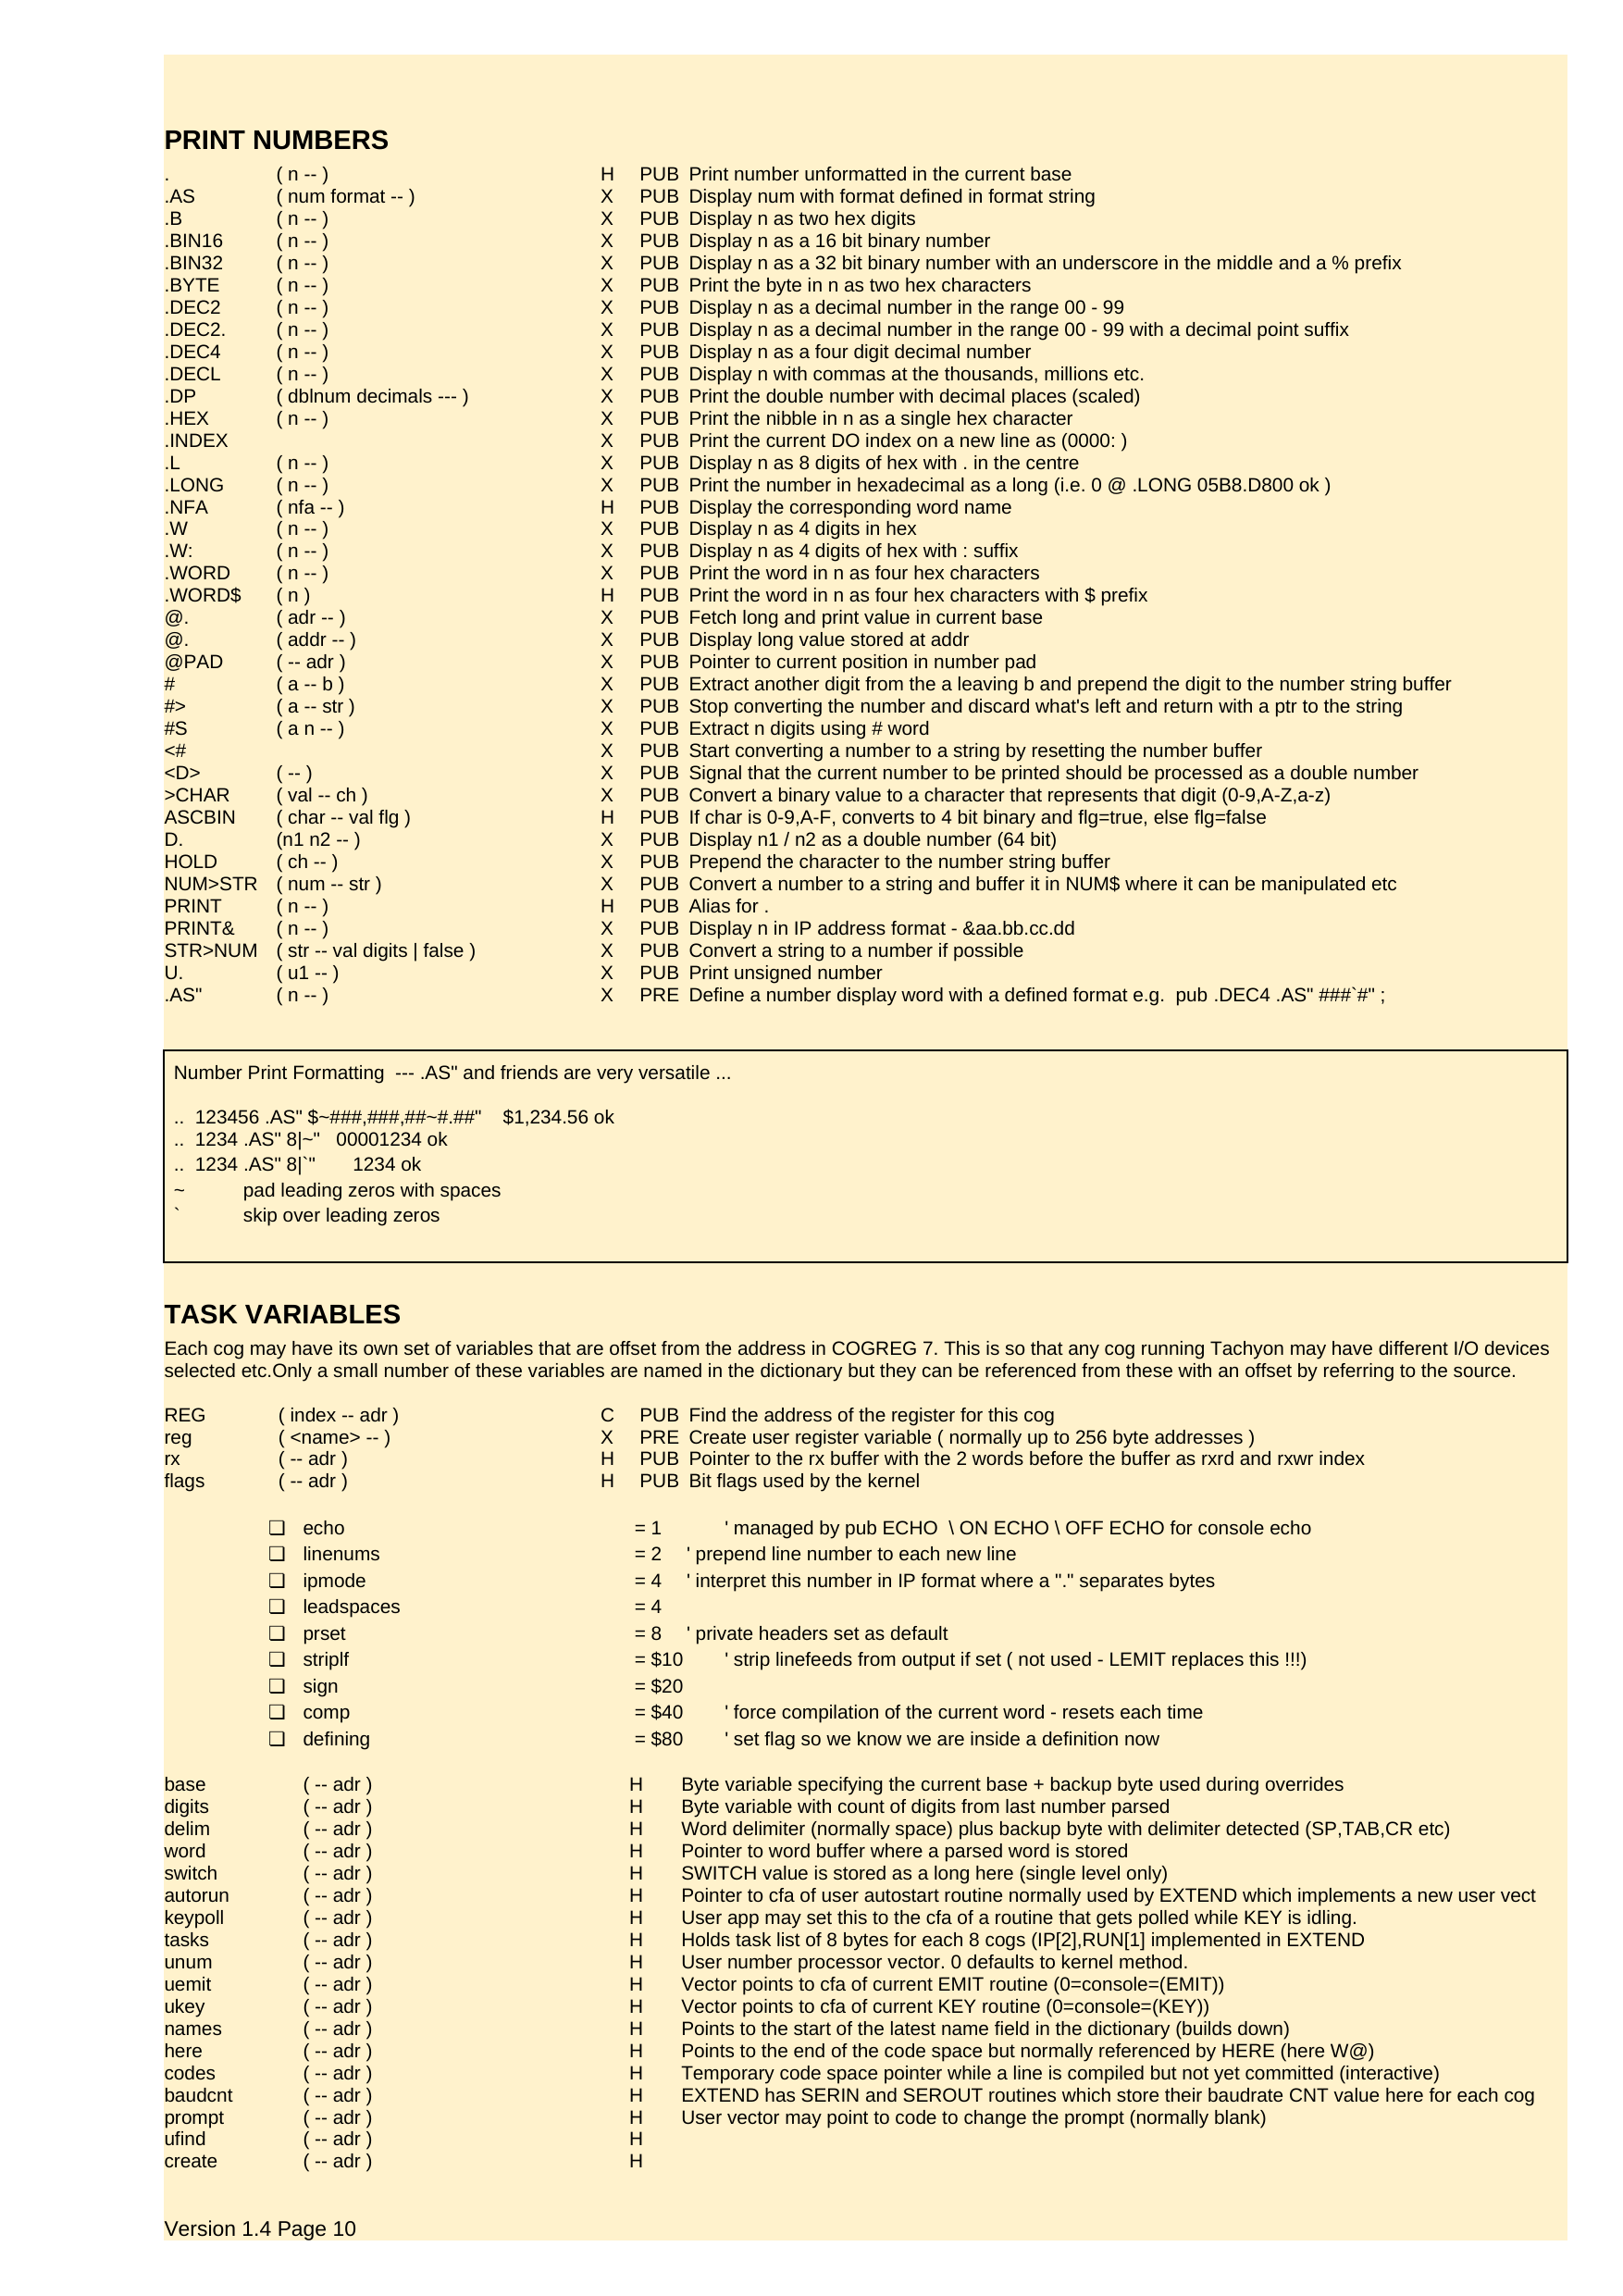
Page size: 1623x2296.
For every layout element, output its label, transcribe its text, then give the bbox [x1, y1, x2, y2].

table_cell ( n -- ) [276, 341, 601, 363]
table_cell .W: [164, 540, 276, 562]
table_cell ( dblnum decimals --- ) [276, 385, 601, 406]
table_cell <# [164, 739, 276, 762]
table_cell PUB [639, 540, 688, 562]
table_cell ( n -- ) [276, 230, 601, 252]
text keypoll ( -- adr ) H User app may set this to the cfa of a routine that gets polled while KEY is idling. [164, 1906, 1567, 1929]
text delim ( -- adr ) H Word delimiter (normally space) plus backup byte with delimiter detected (SP,TAB,CR etc) [164, 1818, 1567, 1840]
table_cell .DEC2. [164, 318, 276, 341]
table_cell ( n -- ) [276, 540, 601, 562]
table_cell H [601, 895, 639, 917]
table_cell PUB [639, 429, 688, 451]
table_cell PUB [639, 739, 688, 762]
table_cell PUB [639, 1470, 688, 1492]
table_cell PUB [639, 673, 688, 695]
table_cell .WORD$ [164, 584, 276, 606]
table_cell X [601, 917, 639, 938]
subtitle PRINT NUMBERS [164, 124, 1567, 155]
table_cell X [601, 984, 639, 1005]
table_cell PUB [639, 318, 688, 341]
table_cell Convert a number to a string and buffer it in NUM$ where it can be manipulated etc [688, 873, 1567, 895]
table_cell PUB [639, 363, 688, 385]
table_cell PUB [639, 895, 688, 917]
table_cell Start converting a number to a string by resetting the number buffer [688, 739, 1567, 762]
table_cell Display n with commas at the thousands, millions etc. [688, 363, 1567, 385]
table_cell Extract n digits using # word [688, 717, 1567, 739]
table_cell ( n -- ) [276, 207, 601, 230]
table_cell ( addr -- ) [276, 628, 601, 651]
table_header . [164, 163, 276, 185]
table_cell PUB [639, 495, 688, 517]
list striplf = $10 ' strip linefeeds from output if set ( not used - LEMIT replaces this !!!) [268, 1645, 1567, 1672]
table_cell .NFA [164, 495, 276, 517]
table_cell Convert a binary value to a character that represents that digit (0-9,A-Z,a-z) [688, 784, 1567, 806]
table_cell X [601, 628, 639, 651]
table_cell PUB [639, 717, 688, 739]
table_cell @. [164, 628, 276, 651]
list leadspaces = 4 [268, 1593, 1567, 1620]
table_cell ( n -- ) [276, 363, 601, 385]
table_cell Print the current DO index on a new line as (0000: ) [688, 429, 1567, 451]
table_cell Display n1 / n2 as a double number (64 bit) [688, 828, 1567, 850]
table_cell X [601, 1425, 639, 1447]
table_cell Display n as a decimal number in the range 00 - 99 with a decimal point suffix [688, 318, 1567, 341]
table_cell Print the word in n as four hex characters [688, 562, 1567, 584]
table_cell Print the nibble in n as a single hex character [688, 407, 1567, 428]
table_cell PUB [639, 850, 688, 873]
subtitle TASK VARIABLES [164, 1298, 1567, 1329]
table_cell X [601, 341, 639, 363]
table_cell PUB [639, 784, 688, 806]
table_cell X [601, 230, 639, 252]
text ukey ( -- adr ) H Vector points to cfa of current KEY routine (0=console=(KEY)) [164, 1995, 1567, 2017]
table_cell X [601, 274, 639, 296]
table_cell PUB [639, 252, 688, 274]
table_cell ( num -- str ) [276, 873, 601, 895]
table_cell Bit flags used by the kernel [688, 1470, 1567, 1492]
table_cell Display the corresponding word name [688, 495, 1567, 517]
table_cell .L [164, 452, 276, 473]
table_cell X [601, 939, 639, 961]
table_cell PUB [639, 341, 688, 363]
table_header PUB [639, 163, 688, 185]
table_cell X [601, 651, 639, 673]
table_cell Extract another digit from the a leaving b and prepend the digit to the number string buffer [688, 673, 1567, 695]
table_cell .INDEX [164, 429, 276, 451]
table_cell PUB [639, 828, 688, 850]
table_cell Display n as a 32 bit binary number with an underscore in the middle and a % prefix [688, 252, 1567, 274]
table_cell ( a n -- ) [276, 717, 601, 739]
table_cell Create user register variable ( normally up to 256 byte addresses ) [688, 1425, 1567, 1447]
table_cell HOLD [164, 850, 276, 873]
table_cell PRE [639, 984, 688, 1005]
table_cell ( n -- ) [276, 452, 601, 473]
table_cell Print unsigned number [688, 962, 1567, 983]
table_cell ( n -- ) [276, 517, 601, 540]
table_cell ( n -- ) [276, 984, 601, 1005]
table_cell .DEC2 [164, 296, 276, 318]
table_cell X [601, 252, 639, 274]
text digits ( -- adr ) H Byte variable with count of digits from last number parsed [164, 1795, 1567, 1818]
table_cell PUB [639, 939, 688, 961]
table_cell X [601, 452, 639, 473]
table_cell ASCBIN [164, 806, 276, 828]
table_cell PUB [639, 452, 688, 473]
text here ( -- adr ) H Points to the end of the code space but normally referenced by HERE (here W@) [164, 2039, 1567, 2061]
table_cell X [601, 739, 639, 762]
table_cell PUB [639, 296, 688, 318]
table_cell X [601, 962, 639, 983]
text names ( -- adr ) H Points to the start of the latest name field in the dictionary (builds down) [164, 2017, 1567, 2039]
table_cell NUM>STR [164, 873, 276, 895]
table_cell rx [164, 1447, 279, 1470]
table_cell H [601, 495, 639, 517]
table_header Number Print Formatting --- .AS" and friends are very versatile ... .. 123456 .AS" $~###,###,##~#.##" $1,234.56 ok .. 1234 .AS" 8|~" 00001234 ok .. 1234 .AS" 8|`" 1234 ok ~ pad leading zeros with spaces ` skip over leading zeros [165, 1051, 1567, 1261]
table_cell X [601, 762, 639, 784]
table_cell ( a -- str ) [276, 695, 601, 717]
table_cell ( -- adr ) [279, 1470, 601, 1492]
table_cell Display num with format defined in format string [688, 185, 1567, 207]
table_cell X [601, 606, 639, 628]
table_cell ( ch -- ) [276, 850, 601, 873]
table_cell Fetch long and print value in current base [688, 606, 1567, 628]
table_cell PUB [639, 407, 688, 428]
table_cell Print the byte in n as two hex characters [688, 274, 1567, 296]
table_cell Display n as a four digit decimal number [688, 341, 1567, 363]
table_cell PUB [639, 695, 688, 717]
table_cell X [601, 429, 639, 451]
table_cell .AS [164, 185, 276, 207]
table_cell ( n ) [276, 584, 601, 606]
table_cell PUB [639, 651, 688, 673]
list sign = $20 [268, 1672, 1567, 1698]
table_header Print number unformatted in the current base [688, 163, 1567, 185]
table_cell Alias for . [688, 895, 1567, 917]
table_cell PUB [639, 962, 688, 983]
list echo = 1 ' managed by pub ECHO \ ON ECHO \ OFF ECHO for console echo [268, 1514, 1567, 1540]
text tasks ( -- adr ) H Holds task list of 8 bytes for each 8 cogs (IP[2],RUN[1] implemented in EXTEND [164, 1929, 1567, 1951]
table_cell .BIN16 [164, 230, 276, 252]
table_cell Display n as a decimal number in the range 00 - 99 [688, 296, 1567, 318]
table_cell ( -- adr ) [279, 1447, 601, 1470]
table_header PUB [639, 1403, 688, 1425]
table_cell .BYTE [164, 274, 276, 296]
table_cell STR>NUM [164, 939, 276, 961]
table_cell Print the word in n as four hex characters with $ prefix [688, 584, 1567, 606]
table_cell Display n in IP address format - &aa.bb.cc.dd [688, 917, 1567, 938]
text uemit ( -- adr ) H Vector points to cfa of current EMIT routine (0=console=(EMIT)) [164, 1973, 1567, 1995]
table_cell ( num format -- ) [276, 185, 601, 207]
table_cell .DEC4 [164, 341, 276, 363]
table_cell Print the double number with decimal places (scaled) [688, 385, 1567, 406]
table_cell X [601, 673, 639, 695]
table_cell PUB [639, 274, 688, 296]
table_cell Display n as two hex digits [688, 207, 1567, 230]
table_cell PRINT [164, 895, 276, 917]
table_cell X [601, 318, 639, 341]
text unum ( -- adr ) H User number processor vector. 0 defaults to kernel method. [164, 1951, 1567, 1973]
table_cell .DP [164, 385, 276, 406]
table_header ( n -- ) [276, 163, 601, 185]
text prompt ( -- adr ) H User vector may point to code to change the prompt (normally blank) [164, 2105, 1567, 2128]
table_cell @. [164, 606, 276, 628]
table_cell X [601, 850, 639, 873]
table_cell H [601, 806, 639, 828]
table_cell Display long value stored at addr [688, 628, 1567, 651]
table_cell reg [164, 1425, 279, 1447]
table_cell ( adr -- ) [276, 606, 601, 628]
text create ( -- adr ) H [164, 2150, 1567, 2172]
table_cell Signal that the current number to be printed should be processed as a double number [688, 762, 1567, 784]
text ufind ( -- adr ) H [164, 2128, 1567, 2150]
table_cell PUB [639, 185, 688, 207]
table_cell ( char -- val flg ) [276, 806, 601, 828]
table_cell Display n as 8 digits of hex with . in the centre [688, 452, 1567, 473]
table_cell .BIN32 [164, 252, 276, 274]
table_cell .DECL [164, 363, 276, 385]
table_cell X [601, 385, 639, 406]
table_cell U. [164, 962, 276, 983]
table_cell D. [164, 828, 276, 850]
table_cell #> [164, 695, 276, 717]
text autorun ( -- adr ) H Pointer to cfa of user autostart routine normally used by EXTEND which implements a new user vect [164, 1884, 1567, 1906]
table_cell <D> [164, 762, 276, 784]
table_cell Prepend the character to the number string buffer [688, 850, 1567, 873]
table_header Find the address of the register for this cog [688, 1403, 1567, 1425]
table_cell #S [164, 717, 276, 739]
table_cell >CHAR [164, 784, 276, 806]
list ipmode = 4 ' interpret this number in IP format where a "." separates bytes [268, 1567, 1567, 1593]
table_cell Display n as 4 digits in hex [688, 517, 1567, 540]
table_cell PUB [639, 584, 688, 606]
table_cell flags [164, 1470, 279, 1492]
table_cell X [601, 473, 639, 495]
table_cell PUB [639, 473, 688, 495]
table_cell H [601, 1447, 639, 1470]
table_cell ( n -- ) [276, 407, 601, 428]
table_cell ( n -- ) [276, 917, 601, 938]
table_cell PUB [639, 606, 688, 628]
table_cell H [601, 584, 639, 606]
text word ( -- adr ) H Pointer to word buffer where a parsed word is stored [164, 1840, 1567, 1862]
table_cell Define a number display word with a defined format e.g. pub .DEC4 .AS" ###`#" ; [688, 984, 1567, 1005]
table_cell PUB [639, 806, 688, 828]
table_header REG [164, 1403, 279, 1425]
table_cell Convert a string to a number if possible [688, 939, 1567, 961]
table_cell PRINT& [164, 917, 276, 938]
table_cell ( -- ) [276, 762, 601, 784]
table_cell ( n -- ) [276, 274, 601, 296]
list comp = $40 ' force compilation of the current word - resets each time [268, 1698, 1567, 1725]
table_header C [601, 1403, 639, 1425]
table_cell PUB [639, 917, 688, 938]
table_cell Display n as a 16 bit binary number [688, 230, 1567, 252]
table_cell ( val -- ch ) [276, 784, 601, 806]
table_cell PUB [639, 385, 688, 406]
table_cell PRE [639, 1425, 688, 1447]
table_cell ( n -- ) [276, 318, 601, 341]
table_cell Display n as 4 digits of hex with : suffix [688, 540, 1567, 562]
table_cell Pointer to the rx buffer with the 2 words before the buffer as rxrd and rxwr index [688, 1447, 1567, 1470]
table_cell X [601, 407, 639, 428]
table_cell X [601, 828, 639, 850]
table_cell # [164, 673, 276, 695]
table_cell Print the number in hexadecimal as a long (i.e. 0 @ .LONG 05B8.D800 ok ) [688, 473, 1567, 495]
table_cell .HEX [164, 407, 276, 428]
table_cell ( <name> -- ) [279, 1425, 601, 1447]
table_header ( index -- adr ) [279, 1403, 601, 1425]
table_cell .B [164, 207, 276, 230]
table_cell Pointer to current position in number pad [688, 651, 1567, 673]
table_cell PUB [639, 762, 688, 784]
table_cell @PAD [164, 651, 276, 673]
table_cell ( a -- b ) [276, 673, 601, 695]
text codes ( -- adr ) H Temporary code space pointer while a line is compiled but not yet committed (interactive) [164, 2061, 1567, 2083]
table_cell PUB [639, 873, 688, 895]
table_cell ( n -- ) [276, 895, 601, 917]
table_cell [276, 739, 601, 762]
table_cell X [601, 207, 639, 230]
text baudcnt ( -- adr ) H EXTEND has SERIN and SEROUT routines which store their baudrate CNT value here for each cog [164, 2083, 1567, 2105]
table_cell .WORD [164, 562, 276, 584]
table_cell Stop converting the number and discard what's left and return with a ptr to the string [688, 695, 1567, 717]
table_cell .LONG [164, 473, 276, 495]
table_cell PUB [639, 1447, 688, 1470]
table_cell .AS" [164, 984, 276, 1005]
table_header H [601, 163, 639, 185]
table_cell PUB [639, 207, 688, 230]
table_cell X [601, 784, 639, 806]
table_cell X [601, 873, 639, 895]
table_cell H [601, 1470, 639, 1492]
table_cell ( n -- ) [276, 296, 601, 318]
list prset = 8 ' private headers set as default [268, 1620, 1567, 1645]
table_cell X [601, 562, 639, 584]
table_cell [276, 429, 601, 451]
table_cell X [601, 517, 639, 540]
table_cell ( -- adr ) [276, 651, 601, 673]
table_cell PUB [639, 628, 688, 651]
text Each cog may have its own set of variables that are offset from the address in COGREG 7. This is so that any cog running Tachyon may have different I/O devices selected etc.Only a small number of these variables are named in the dictionary but they can be referenced from these with an offset by referring to the source. [164, 1336, 1567, 1381]
text base ( -- adr ) H Byte variable specifying the current base + backup byte used during overrides [164, 1773, 1567, 1795]
table_cell ( str -- val digits | false ) [276, 939, 601, 961]
table_cell X [601, 296, 639, 318]
table_cell X [601, 363, 639, 385]
table_cell X [601, 540, 639, 562]
table_cell PUB [639, 562, 688, 584]
table_cell (n1 n2 -- ) [276, 828, 601, 850]
list linenums = 2 ' prepend line number to each new line [268, 1540, 1567, 1567]
table_cell X [601, 717, 639, 739]
table_cell PUB [639, 230, 688, 252]
table_cell ( nfa -- ) [276, 495, 601, 517]
table_cell X [601, 185, 639, 207]
list defining = $80 ' set flag so we know we are inside a definition now [268, 1725, 1567, 1751]
table_cell PUB [639, 517, 688, 540]
table_cell X [601, 695, 639, 717]
table_cell ( u1 -- ) [276, 962, 601, 983]
table_cell ( n -- ) [276, 473, 601, 495]
table_cell ( n -- ) [276, 562, 601, 584]
table_cell If char is 0-9,A-F, converts to 4 bit binary and flg=true, else flg=false [688, 806, 1567, 828]
text switch ( -- adr ) H SWITCH value is stored as a long here (single level only) [164, 1862, 1567, 1884]
table_cell .W [164, 517, 276, 540]
table_cell ( n -- ) [276, 252, 601, 274]
